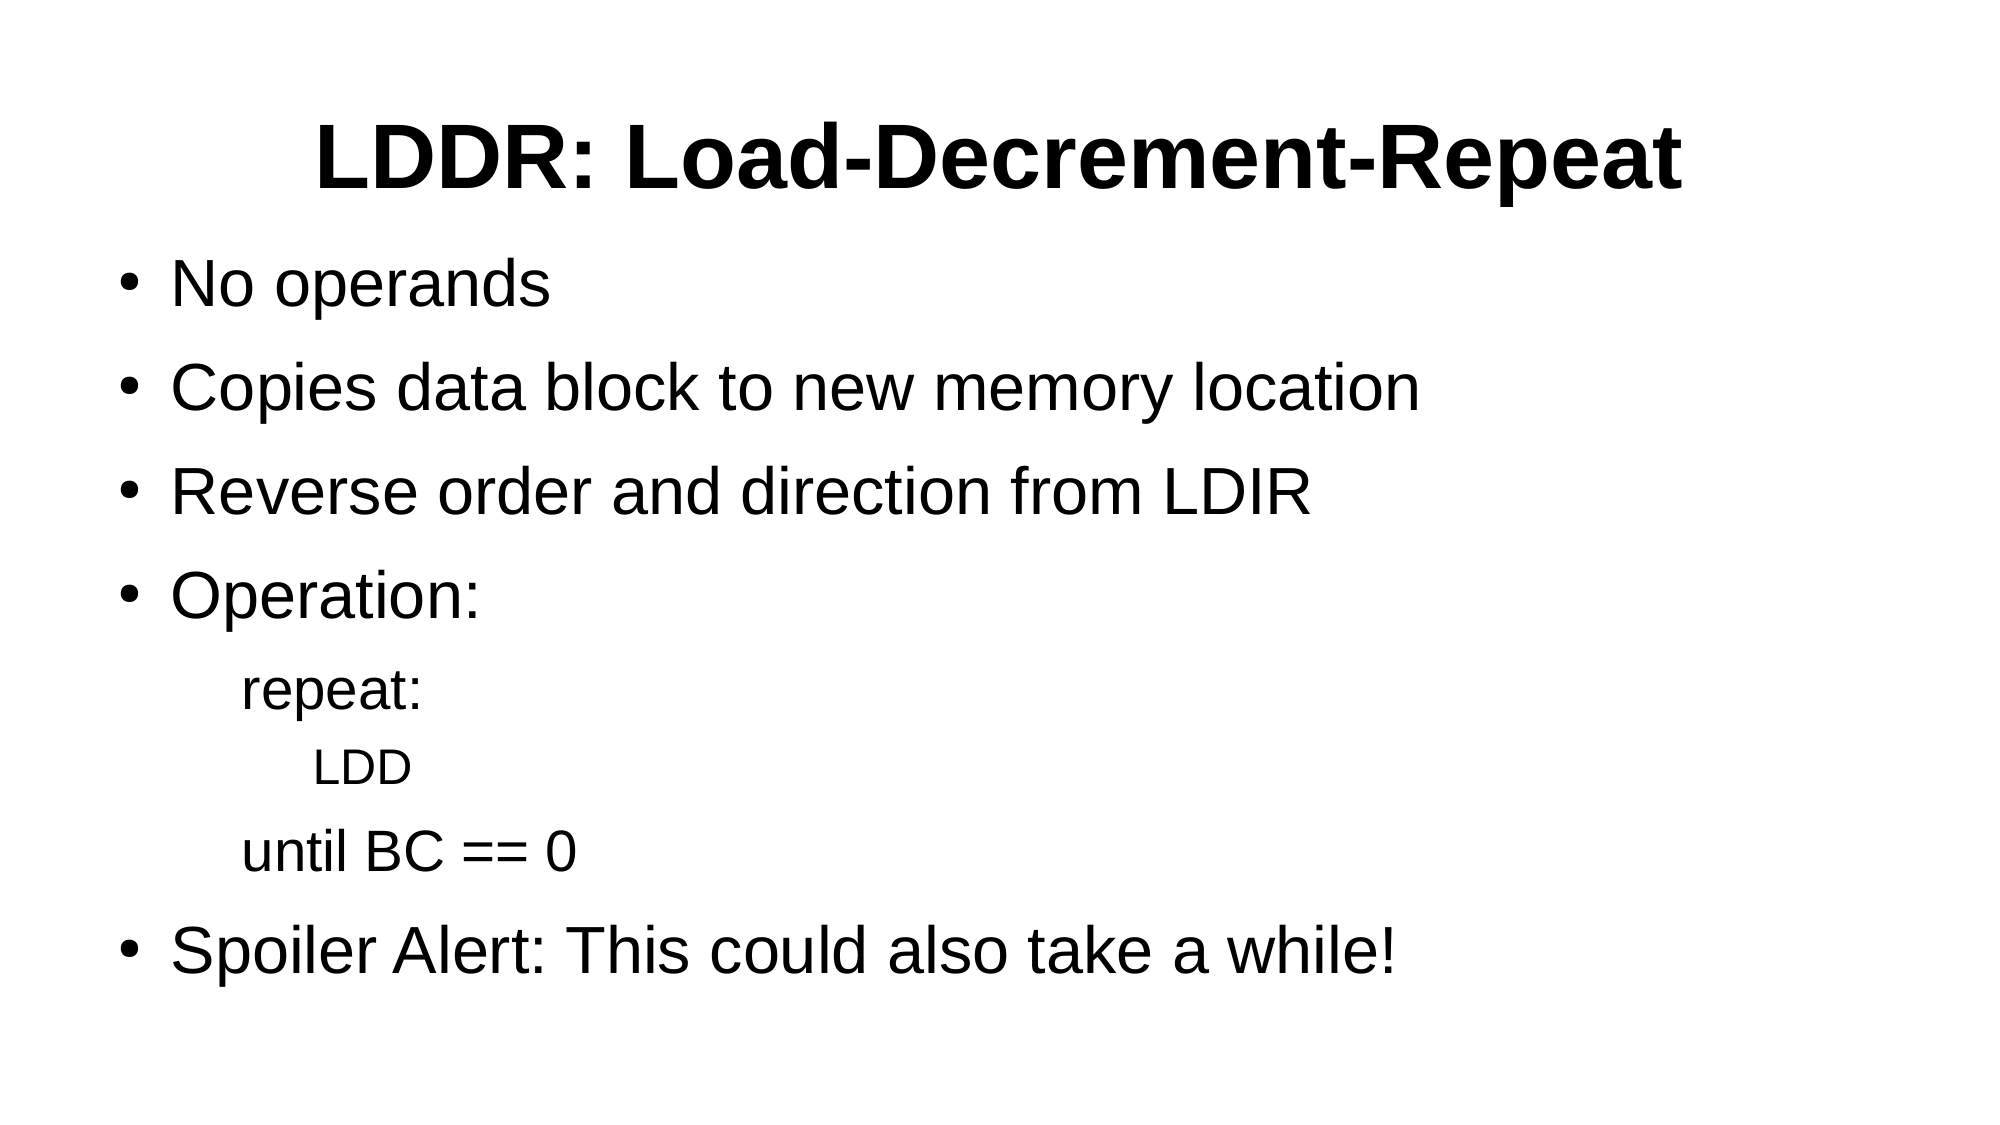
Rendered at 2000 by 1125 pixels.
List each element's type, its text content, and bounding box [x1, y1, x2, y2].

title LDDR: Load-Decrement-Repeat [137, 48, 1862, 245]
list No operands Copies data block to new memory location Reverse order and direction from LDIR Operation: repeat: LDD until BC == 0 Spoiler Alert: This could also take a while! [99, 245, 1950, 1078]
